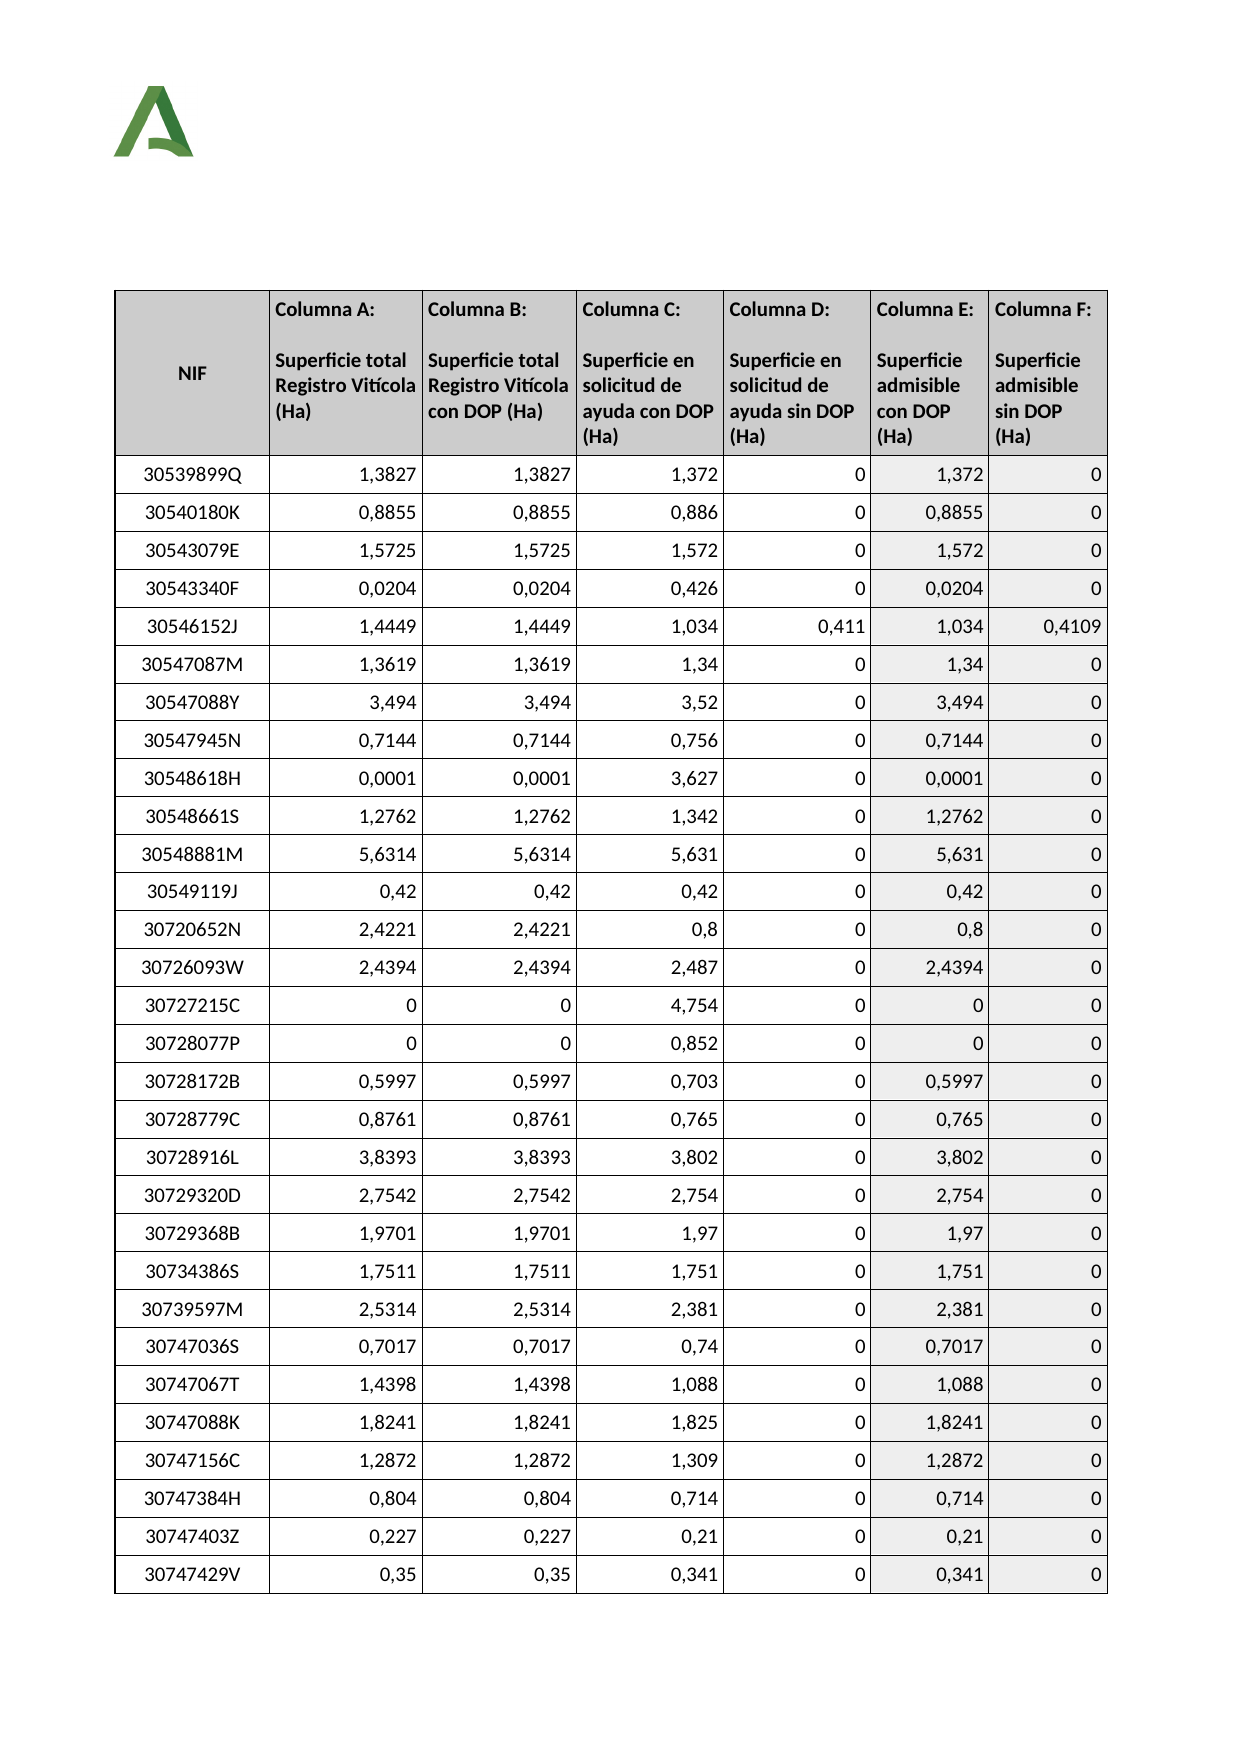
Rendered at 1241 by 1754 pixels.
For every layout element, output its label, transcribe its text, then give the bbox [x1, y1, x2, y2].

table_cell 30547087M [116, 646, 269, 682]
table_cell 0 [871, 987, 988, 1024]
table_cell 0 [724, 1480, 870, 1517]
table_cell 30548618H [116, 759, 269, 796]
table_cell 0 [989, 570, 1107, 607]
table_cell 30728916L [116, 1139, 269, 1175]
table_cell 0,886 [577, 494, 723, 531]
table_cell 0,341 [871, 1556, 988, 1592]
table_header Columna D: Superficie en solicitud de ayuda sin DOP (Ha) [724, 291, 870, 455]
table_cell 0 [724, 684, 870, 720]
table_cell 1,3827 [423, 456, 576, 493]
table_cell 0 [989, 1404, 1107, 1441]
table_cell 30747036S [116, 1328, 269, 1365]
table_cell 1,4398 [270, 1366, 422, 1403]
table_header NIF [116, 291, 269, 455]
table_cell 2,381 [577, 1290, 723, 1327]
table_cell 0 [989, 1328, 1107, 1365]
table_cell 1,9701 [423, 1214, 576, 1251]
table_cell 0 [724, 1252, 870, 1289]
table_cell 0 [989, 911, 1107, 948]
table_cell 0 [989, 1252, 1107, 1289]
table_cell 1,97 [577, 1214, 723, 1251]
table_cell 2,5314 [423, 1290, 576, 1327]
table_cell 0 [989, 835, 1107, 872]
table_cell 0 [423, 987, 576, 1024]
table_cell 1,34 [871, 646, 988, 682]
table_cell 1,342 [577, 797, 723, 834]
table_cell 0 [989, 494, 1107, 531]
table_cell 30543079E [116, 532, 269, 569]
table_cell 0 [989, 1176, 1107, 1213]
table_cell 0,7144 [270, 721, 422, 758]
table_cell 0 [724, 1290, 870, 1327]
table_cell 30548881M [116, 835, 269, 872]
table_cell 3,627 [577, 759, 723, 796]
table_cell 0,0204 [270, 570, 422, 607]
table_cell 0 [989, 759, 1107, 796]
table_cell 0 [724, 1214, 870, 1251]
table_cell 0 [989, 1366, 1107, 1403]
table_cell 1,2762 [871, 797, 988, 834]
table_cell 0 [724, 797, 870, 834]
table_cell 0 [989, 873, 1107, 910]
table_cell 2,487 [577, 949, 723, 986]
table_cell 0,74 [577, 1328, 723, 1365]
table_cell 0 [724, 759, 870, 796]
table_cell 1,088 [871, 1366, 988, 1403]
table_cell 30734386S [116, 1252, 269, 1289]
table_header Columna F: Superficie admisible sin DOP (Ha) [989, 291, 1107, 455]
table_header Columna B: Superficie total Registro Vitícola con DOP (Ha) [423, 291, 576, 455]
table_cell 0 [724, 873, 870, 910]
table_cell 1,8241 [423, 1404, 576, 1441]
table_cell 5,631 [577, 835, 723, 872]
table_cell 0,35 [270, 1556, 422, 1592]
table_cell 3,8393 [423, 1139, 576, 1175]
table_cell 0 [989, 646, 1107, 682]
table_cell 1,4449 [423, 608, 576, 644]
table_cell 0,7017 [270, 1328, 422, 1365]
table_cell 0 [423, 1025, 576, 1062]
table_cell 1,572 [577, 532, 723, 569]
table_cell 0 [724, 494, 870, 531]
table_cell 0,714 [871, 1480, 988, 1517]
table_cell 2,4394 [270, 949, 422, 986]
table_cell 1,088 [577, 1366, 723, 1403]
table_cell 0 [724, 1176, 870, 1213]
table_cell 30729320D [116, 1176, 269, 1213]
table_cell 30728779C [116, 1101, 269, 1137]
table_cell 5,6314 [270, 835, 422, 872]
table_cell 3,802 [577, 1139, 723, 1175]
table_cell 0 [989, 1101, 1107, 1137]
table_cell 1,5725 [270, 532, 422, 569]
table_cell 0 [724, 1101, 870, 1137]
table_cell 1,825 [577, 1404, 723, 1441]
table_cell 4,754 [577, 987, 723, 1024]
table_cell 2,4221 [423, 911, 576, 948]
table_cell 0 [989, 721, 1107, 758]
table_cell 0 [989, 1518, 1107, 1554]
table_cell 0 [989, 684, 1107, 720]
table_cell 3,8393 [270, 1139, 422, 1175]
table_cell 1,4398 [423, 1366, 576, 1403]
table_cell 0 [989, 1556, 1107, 1592]
table_cell 1,034 [577, 608, 723, 644]
table_cell 1,3619 [423, 646, 576, 682]
table_cell 30747067T [116, 1366, 269, 1403]
table_cell 1,5725 [423, 532, 576, 569]
table_cell 1,2762 [270, 797, 422, 834]
table_cell 30726093W [116, 949, 269, 986]
table_cell 30739597M [116, 1290, 269, 1327]
table_cell 0 [989, 532, 1107, 569]
table_cell 30548661S [116, 797, 269, 834]
table_cell 0 [724, 1328, 870, 1365]
table_cell 1,2762 [423, 797, 576, 834]
table_cell 0 [989, 1139, 1107, 1175]
table_cell 0,0001 [423, 759, 576, 796]
table_cell 0 [724, 1556, 870, 1592]
table_cell 0 [989, 1063, 1107, 1099]
table_cell 1,572 [871, 532, 988, 569]
table_cell 0,8855 [270, 494, 422, 531]
table_cell 0,7017 [423, 1328, 576, 1365]
table_cell 0,341 [577, 1556, 723, 1592]
table_cell 0 [989, 1214, 1107, 1251]
table_cell 0 [724, 911, 870, 948]
table_cell 1,034 [871, 608, 988, 644]
table_cell 0,0001 [270, 759, 422, 796]
table_cell 30747384H [116, 1480, 269, 1517]
table_cell 2,381 [871, 1290, 988, 1327]
table_cell 2,5314 [270, 1290, 422, 1327]
table_cell 0,21 [871, 1518, 988, 1554]
table_cell 2,7542 [270, 1176, 422, 1213]
table_cell 0 [724, 532, 870, 569]
table_cell 3,802 [871, 1139, 988, 1175]
table_cell 0,8855 [871, 494, 988, 531]
table_cell 0,852 [577, 1025, 723, 1062]
table_cell 2,7542 [423, 1176, 576, 1213]
table_cell 1,751 [577, 1252, 723, 1289]
table_cell 0,227 [270, 1518, 422, 1554]
table_cell 1,309 [577, 1442, 723, 1479]
table_cell 0 [989, 1025, 1107, 1062]
table_cell 1,2872 [871, 1442, 988, 1479]
table_cell 0,8761 [423, 1101, 576, 1137]
table_cell 30747156C [116, 1442, 269, 1479]
table_cell 0 [270, 987, 422, 1024]
table_cell 1,372 [871, 456, 988, 493]
table_cell 5,631 [871, 835, 988, 872]
table_cell 0 [989, 1480, 1107, 1517]
table_cell 30543340F [116, 570, 269, 607]
table_cell 1,372 [577, 456, 723, 493]
table_cell 30539899Q [116, 456, 269, 493]
table_cell 0,42 [577, 873, 723, 910]
table_cell 5,6314 [423, 835, 576, 872]
table_cell 30540180K [116, 494, 269, 531]
table_cell 0 [724, 456, 870, 493]
table_cell 30547945N [116, 721, 269, 758]
table_cell 30727215C [116, 987, 269, 1024]
table_cell 0 [724, 1404, 870, 1441]
table_cell 1,7511 [270, 1252, 422, 1289]
table_cell 1,8241 [270, 1404, 422, 1441]
table_cell 30747088K [116, 1404, 269, 1441]
table_cell 0 [989, 456, 1107, 493]
table_cell 0,756 [577, 721, 723, 758]
table_cell 30546152J [116, 608, 269, 644]
table_cell 0 [724, 646, 870, 682]
table_cell 0 [724, 1025, 870, 1062]
table_cell 0,0001 [871, 759, 988, 796]
table_cell 0,7144 [871, 721, 988, 758]
table_cell 30729368B [116, 1214, 269, 1251]
table_cell 0,0204 [423, 570, 576, 607]
table_cell 0 [989, 797, 1107, 834]
table_cell 0 [989, 1442, 1107, 1479]
table_cell 0,411 [724, 608, 870, 644]
table_cell 0,7144 [423, 721, 576, 758]
table_cell 30747429V [116, 1556, 269, 1592]
table_cell 0,8761 [270, 1101, 422, 1137]
table_cell 0 [724, 835, 870, 872]
table_cell 0,21 [577, 1518, 723, 1554]
table_cell 30728172B [116, 1063, 269, 1099]
table_cell 0,7017 [871, 1328, 988, 1365]
table_cell 1,34 [577, 646, 723, 682]
table_cell 0,5997 [270, 1063, 422, 1099]
table_cell 0 [724, 1063, 870, 1099]
table_cell 1,751 [871, 1252, 988, 1289]
table_cell 0,5997 [423, 1063, 576, 1099]
table_cell 0 [724, 1442, 870, 1479]
table_header Columna E: Superficie admisible con DOP (Ha) [871, 291, 988, 455]
table_cell 0,804 [423, 1480, 576, 1517]
table_cell 2,754 [871, 1176, 988, 1213]
table_cell 0,8 [871, 911, 988, 948]
table_cell 30728077P [116, 1025, 269, 1062]
table_cell 3,494 [270, 684, 422, 720]
table_cell 0 [724, 1366, 870, 1403]
table_cell 0 [724, 987, 870, 1024]
table_cell 0 [871, 1025, 988, 1062]
table_cell 3,494 [871, 684, 988, 720]
table_cell 0,714 [577, 1480, 723, 1517]
table_cell 0,8855 [423, 494, 576, 531]
table_cell 3,52 [577, 684, 723, 720]
table_cell 0,35 [423, 1556, 576, 1592]
table_cell 0 [724, 570, 870, 607]
table_cell 30747403Z [116, 1518, 269, 1554]
table_cell 0,8 [577, 911, 723, 948]
table_cell 0,0204 [871, 570, 988, 607]
table_cell 1,7511 [423, 1252, 576, 1289]
table_cell 0,765 [577, 1101, 723, 1137]
table_cell 0 [724, 721, 870, 758]
table_cell 0 [724, 1139, 870, 1175]
table_cell 1,3619 [270, 646, 422, 682]
table_cell 0 [270, 1025, 422, 1062]
table_cell 0 [989, 1290, 1107, 1327]
table_cell 1,97 [871, 1214, 988, 1251]
table_cell 0 [989, 949, 1107, 986]
picture [109, 81, 198, 161]
table_cell 0,42 [423, 873, 576, 910]
table_cell 3,494 [423, 684, 576, 720]
table_cell 0,5997 [871, 1063, 988, 1099]
table_cell 2,4394 [423, 949, 576, 986]
table_cell 2,4221 [270, 911, 422, 948]
table_cell 0,804 [270, 1480, 422, 1517]
table_cell 1,9701 [270, 1214, 422, 1251]
table_cell 0 [724, 949, 870, 986]
table_cell 0,765 [871, 1101, 988, 1137]
table_cell 1,2872 [270, 1442, 422, 1479]
table_cell 0,227 [423, 1518, 576, 1554]
table_cell 0 [989, 987, 1107, 1024]
table_cell 1,3827 [270, 456, 422, 493]
table_cell 30547088Y [116, 684, 269, 720]
table_cell 30720652N [116, 911, 269, 948]
table_cell 1,8241 [871, 1404, 988, 1441]
table_header Columna A: Superficie total Registro Vitícola (Ha) [270, 291, 422, 455]
table_cell 1,2872 [423, 1442, 576, 1479]
table_header Columna C: Superficie en solicitud de ayuda con DOP (Ha) [577, 291, 723, 455]
table_cell 30549119J [116, 873, 269, 910]
table_cell 2,754 [577, 1176, 723, 1213]
table_cell 0,703 [577, 1063, 723, 1099]
table_cell 1,4449 [270, 608, 422, 644]
table_cell 2,4394 [871, 949, 988, 986]
table_cell 0,42 [270, 873, 422, 910]
table_cell 0 [724, 1518, 870, 1554]
table_cell 0,4109 [989, 608, 1107, 644]
table_cell 0,42 [871, 873, 988, 910]
table_cell 0,426 [577, 570, 723, 607]
